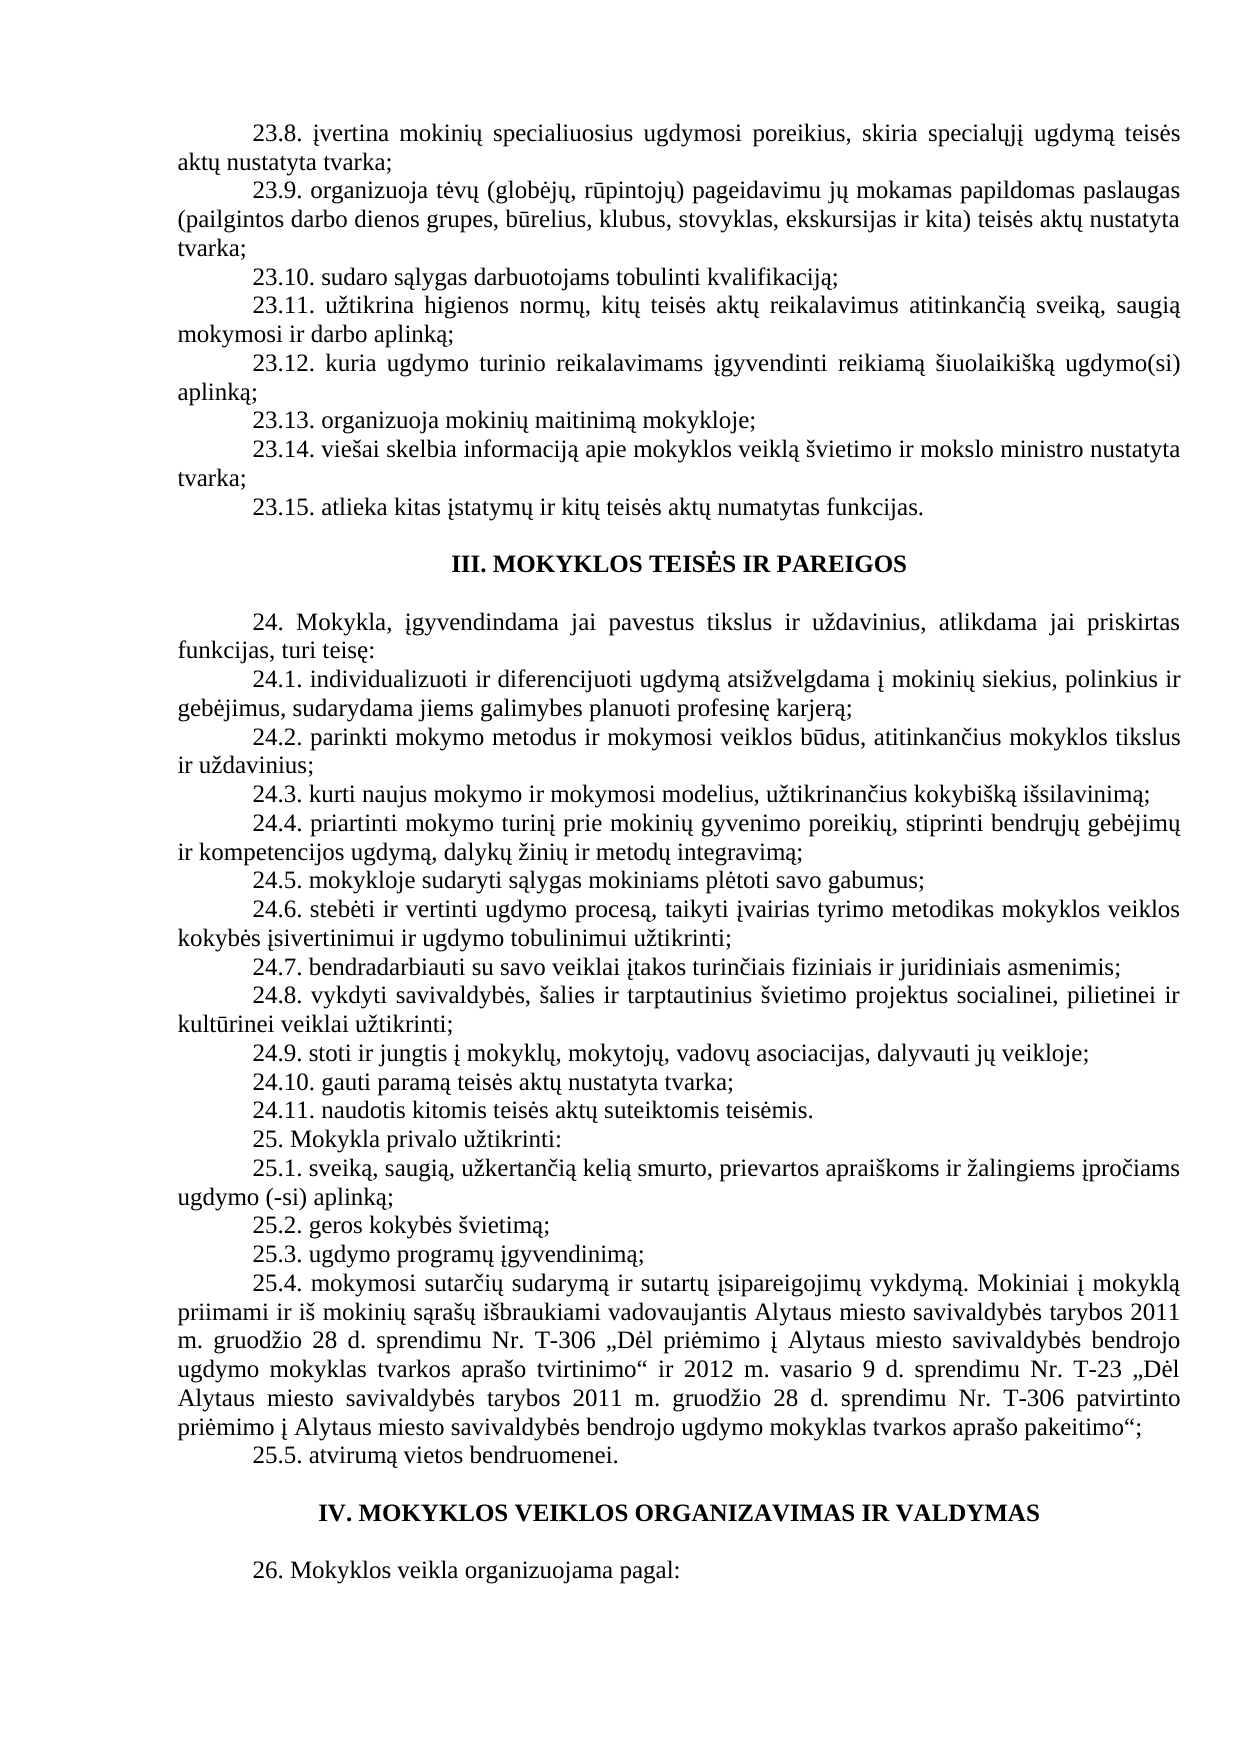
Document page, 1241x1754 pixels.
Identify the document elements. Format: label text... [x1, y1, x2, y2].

text 24.4. priartinti mokymo turinį prie mokinių gyvenimo poreikių, stiprinti bendrųjų gebėjimų ir kompetencijos ugdymą, dalykų žinių ir metodų integravimą; [177, 808, 1181, 866]
text 25.2. geros kokybės švietimą; [177, 1211, 1181, 1239]
text 25.3. ugdymo programų įgyvendinimą; [177, 1239, 1181, 1268]
text 23.12. kuria ugdymo turinio reikalavimams įgyvendinti reikiamą šiuolaikišką ugdymo(si) aplinką; [177, 348, 1181, 406]
text 23.14. viešai skelbia informaciją apie mokyklos veiklą švietimo ir mokslo ministro nustatyta tvarka; [177, 434, 1181, 492]
text III. MOKYKLOS TEISĖS IR PAREIGOS [177, 549, 1181, 578]
text 24.1. individualizuoti ir diferencijuoti ugdymą atsižvelgdama į mokinių siekius, polinkius ir gebėjimus, sudarydama jiems galimybes planuoti profesinę karjerą; [177, 664, 1181, 722]
text 24.6. stebėti ir vertinti ugdymo procesą, taikyti įvairias tyrimo metodikas mokyklos veiklos kokybės įsivertinimui ir ugdymo tobulinimui užtikrinti; [177, 894, 1181, 952]
text 24.7. bendradarbiauti su savo veiklai įtakos turinčiais fiziniais ir juridiniais asmenimis; [177, 952, 1181, 981]
text 24.2. parinkti mokymo metodus ir mokymosi veiklos būdus, atitinkančius mokyklos tikslus ir uždavinius; [177, 722, 1181, 779]
text 24.11. naudotis kitomis teisės aktų suteiktomis teisėmis. [177, 1096, 1181, 1124]
text 25.5. atvirumą vietos bendruomenei. [177, 1441, 1181, 1469]
text 26. Mokyklos veikla organizuojama pagal: [177, 1556, 1181, 1584]
text 23.15. atlieka kitas įstatymų ir kitų teisės aktų numatytas funkcijas. [177, 492, 1181, 521]
text 23.11. užtikrina higienos normų, kitų teisės aktų reikalavimus atitinkančią sveiką, saugią mokymosi ir darbo aplinką; [177, 291, 1181, 348]
text 25.1. sveiką, saugią, užkertančią kelią smurto, prievartos apraiškoms ir žalingiems įpročiams ugdymo (-si) aplinką; [177, 1153, 1181, 1211]
text 23.10. sudaro sąlygas darbuotojams tobulinti kvalifikaciją; [177, 262, 1181, 291]
text 24.8. vykdyti savivaldybės, šalies ir tarptautinius švietimo projektus socialinei, pilietinei ir kultūrinei veiklai užtikrinti; [177, 981, 1181, 1038]
text 25. Mokykla privalo užtikrinti: [177, 1124, 1181, 1153]
text 23.9. organizuoja tėvų (globėjų, rūpintojų) pageidavimu jų mokamas papildomas paslaugas (pailgintos darbo dienos grupes, būrelius, klubus, stovyklas, ekskursijas ir kita) teisės aktų nustatyta tvarka; [177, 176, 1181, 262]
text 23.8. įvertina mokinių specialiuosius ugdymosi poreikius, skiria specialųjį ugdymą teisės aktų nustatyta tvarka; [177, 118, 1181, 176]
text 24.9. stoti ir jungtis į mokyklų, mokytojų, vadovų asociacijas, dalyvauti jų veikloje; [177, 1038, 1181, 1067]
text IV. MOKYKLOS VEIKLOS ORGANIZAVIMAS IR VALDYMAS [177, 1498, 1181, 1527]
text 24.10. gauti paramą teisės aktų nustatyta tvarka; [177, 1067, 1181, 1096]
text 24. Mokykla, įgyvendindama jai pavestus tikslus ir uždavinius, atlikdama jai priskirtas funkcijas, turi teisę: [177, 607, 1181, 664]
text 24.3. kurti naujus mokymo ir mokymosi modelius, užtikrinančius kokybišką išsilavinimą; [177, 779, 1181, 808]
text 25.4. mokymosi sutarčių sudarymą ir sutartų įsipareigojimų vykdymą. Mokiniai į mokyklą priimami ir iš mokinių sąrašų išbraukiami vadovaujantis Alytaus miesto savivaldybės tarybos 2011 m. gruodžio 28 d. sprendimu Nr. T-306 „Dėl priėmimo į Alytaus miesto savivaldybės bendrojo ugdymo mokyklas tvarkos aprašo tvirtinimo“ ir 2012 m. vasario 9 d. sprendimu Nr. T-23 „Dėl Alytaus miesto savivaldybės tarybos 2011 m. gruodžio 28 d. sprendimu Nr. T-306 patvirtinto priėmimo į Alytaus miesto savivaldybės bendrojo ugdymo mokyklas tvarkos aprašo pakeitimo“; [177, 1268, 1181, 1441]
text 23.13. organizuoja mokinių maitinimą mokykloje; [177, 406, 1181, 434]
text 24.5. mokykloje sudaryti sąlygas mokiniams plėtoti savo gabumus; [177, 866, 1181, 894]
